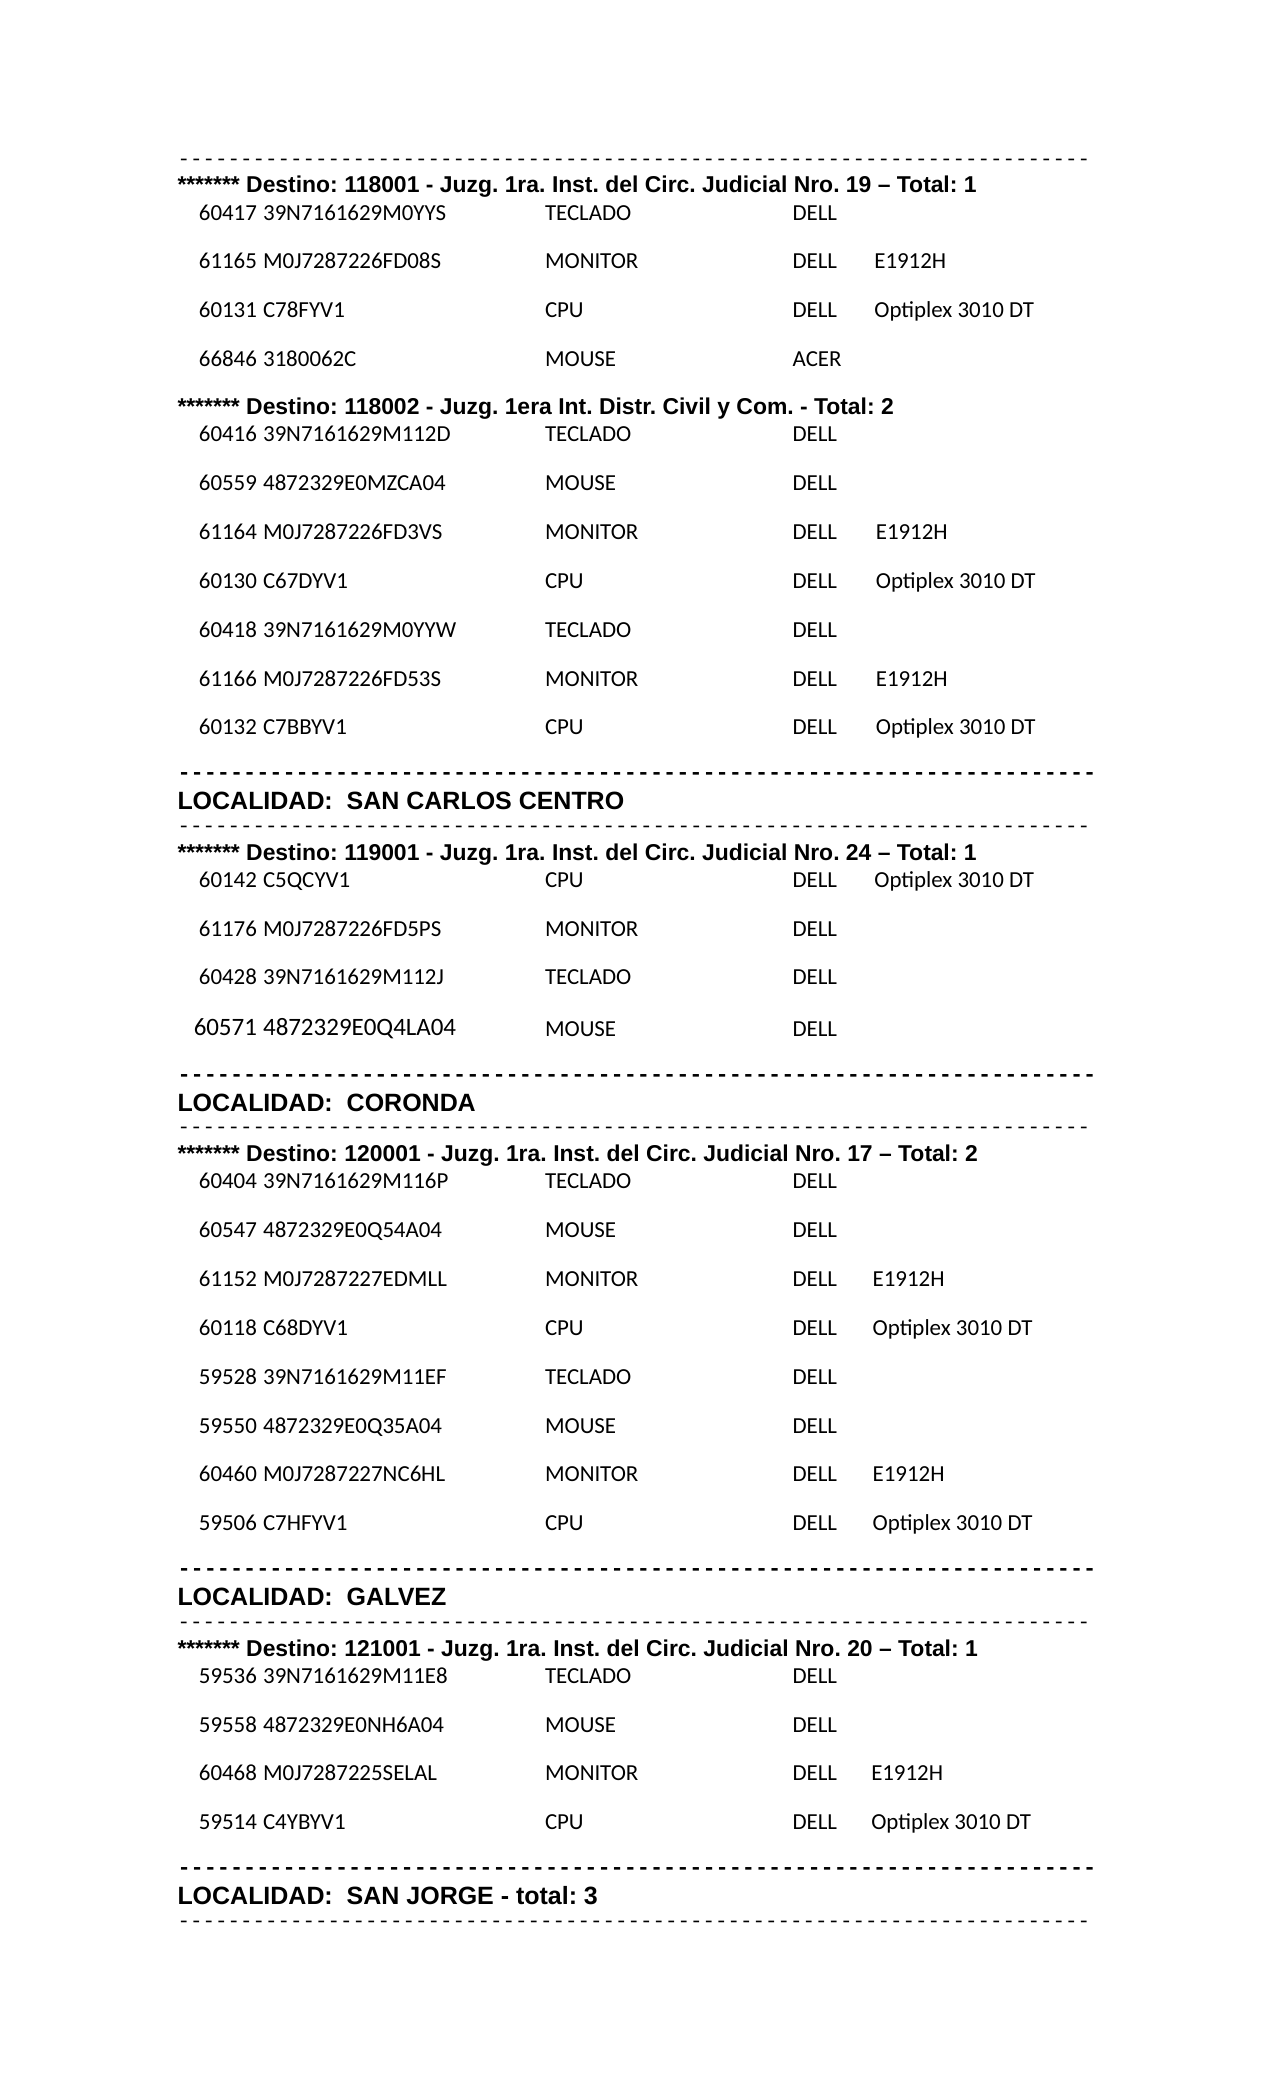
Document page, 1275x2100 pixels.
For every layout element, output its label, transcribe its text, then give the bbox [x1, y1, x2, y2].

table_cell 59558 [174, 1710, 260, 1758]
table_cell MOUSE [542, 468, 789, 517]
table_cell DELL [789, 1411, 869, 1459]
table_cell C4YBYV1 [260, 1808, 542, 1856]
table_cell MOUSE [542, 1411, 789, 1459]
table_cell C67DYV1 [260, 566, 542, 615]
table_cell 59550 [174, 1411, 260, 1459]
subtitle ------------------------------------------------------------------------- [177, 1116, 1231, 1140]
table_header 39N7161629M11E8 [260, 1661, 542, 1710]
table_cell DELL [789, 1460, 869, 1508]
table_cell 4872329E0MZCA04 [260, 468, 542, 517]
table_cell E1912H [868, 1759, 1275, 1807]
table_header 39N7161629M116P [260, 1166, 542, 1215]
table_header 39N7161629M0YYS [260, 198, 542, 247]
table_cell 39N7161629M11EF [260, 1362, 542, 1411]
subtitle LOCALIDAD: CORONDA [177, 1088, 1098, 1116]
table_cell 3180062C [260, 344, 542, 393]
table_cell 4872329E0Q54A04 [260, 1215, 542, 1264]
table_cell M0J7287225SELAL [260, 1759, 542, 1807]
table_cell [873, 468, 1275, 517]
table_header DELL [789, 865, 871, 914]
subtitle ******* Destino: 119001 - Juzg. 1ra. Inst. del Circ. Judicial Nro. 24 – Total: 1 [177, 839, 1225, 865]
table_cell MONITOR [542, 914, 789, 963]
table_cell 60130 [174, 566, 260, 615]
table_cell MOUSE [542, 1215, 789, 1264]
table_cell ACER [789, 344, 871, 393]
subtitle ------------------------------------------------------------------------- [177, 815, 1231, 839]
table_cell DELL [789, 468, 872, 517]
table_cell TECLADO [542, 1362, 789, 1411]
table_cell E1912H [873, 517, 1275, 566]
table_cell M0J7287227NC6HL [260, 1460, 542, 1508]
table_cell M0J7287227EDMLL [260, 1264, 542, 1313]
table_cell Optiplex 3010 DT [869, 1313, 1275, 1362]
table_cell 4872329E0NH6A04 [260, 1710, 542, 1758]
table_cell MONITOR [542, 247, 789, 295]
table_cell Optiplex 3010 DT [871, 295, 1275, 344]
table_header TECLADO [542, 1166, 789, 1215]
table_cell C7HFYV1 [260, 1509, 542, 1557]
table_cell C68DYV1 [260, 1313, 542, 1362]
table_cell CPU [542, 1509, 789, 1557]
table_cell 61152 [174, 1264, 260, 1313]
table_cell [871, 344, 1275, 393]
table_cell Optiplex 3010 DT [873, 566, 1275, 615]
table_cell DELL [789, 615, 872, 664]
subtitle ------------------------------------------------------------------------- [177, 148, 1231, 171]
table_cell MONITOR [542, 517, 789, 566]
table_cell CPU [542, 566, 789, 615]
table_cell DELL [789, 664, 872, 713]
table_header 39N7161629M112D [260, 420, 542, 468]
table_cell MONITOR [542, 664, 789, 713]
table_cell C7BBYV1 [260, 713, 542, 761]
table_header 60416 [174, 420, 260, 468]
table_cell MOUSE [542, 1012, 789, 1063]
table_cell 66846 [174, 344, 260, 393]
subtitle ---------------------------------------------------------------------- [177, 1063, 1225, 1088]
table_cell E1912H [873, 664, 1275, 713]
table_cell DELL [789, 1313, 869, 1362]
table_header C5QCYV1 [260, 865, 542, 914]
table_header DELL [789, 1166, 869, 1215]
table_cell 60118 [174, 1313, 260, 1362]
table_header TECLADO [542, 1661, 789, 1710]
subtitle ******* Destino: 120001 - Juzg. 1ra. Inst. del Circ. Judicial Nro. 17 – Total: 2 [177, 1140, 1225, 1166]
table_cell MOUSE [542, 344, 789, 393]
table_cell 59514 [174, 1808, 260, 1856]
table_cell [871, 963, 1275, 1012]
table_cell CPU [542, 295, 789, 344]
table_cell DELL [789, 295, 871, 344]
table_header CPU [542, 865, 789, 914]
table_cell 60559 [174, 468, 260, 517]
table_header DELL [789, 420, 872, 468]
table_cell C78FYV1 [260, 295, 542, 344]
table_cell E1912H [869, 1460, 1275, 1508]
table_cell DELL [789, 963, 871, 1012]
table_cell CPU [542, 1313, 789, 1362]
table_cell DELL [789, 566, 872, 615]
table_cell 61165 [174, 247, 260, 295]
table_cell [871, 914, 1275, 963]
table_cell DELL [789, 1012, 871, 1063]
table_cell 39N7161629M112J [260, 963, 542, 1012]
table_cell 60571 [174, 1012, 260, 1063]
table_cell DELL [789, 1509, 869, 1557]
table_cell 4872329E0Q4LA04 [260, 1012, 542, 1063]
subtitle LOCALIDAD: SAN CARLOS CENTRO [177, 786, 1098, 815]
table_header [871, 198, 1275, 247]
table_cell MOUSE [542, 1710, 789, 1758]
table_cell MONITOR [542, 1460, 789, 1508]
table_cell 61176 [174, 914, 260, 963]
table_header [869, 1166, 1275, 1215]
table_header DELL [789, 1661, 868, 1710]
table_cell [868, 1710, 1275, 1758]
subtitle LOCALIDAD: SAN JORGE - total: 3 [177, 1881, 1098, 1910]
table_cell [869, 1411, 1275, 1459]
table_cell TECLADO [542, 963, 789, 1012]
table_cell 60460 [174, 1460, 260, 1508]
subtitle ---------------------------------------------------------------------- [177, 1856, 1225, 1881]
table_cell Optiplex 3010 DT [873, 713, 1275, 761]
table_header 59536 [174, 1661, 260, 1710]
table_cell 39N7161629M0YYW [260, 615, 542, 664]
table_cell 60132 [174, 713, 260, 761]
table_cell DELL [789, 1759, 868, 1807]
table_header [868, 1661, 1275, 1710]
table_cell 60418 [174, 615, 260, 664]
table_header TECLADO [542, 420, 789, 468]
subtitle ******* Destino: 121001 - Juzg. 1ra. Inst. del Circ. Judicial Nro. 20 – Total: 1 [177, 1634, 1225, 1661]
table_cell Optiplex 3010 DT [869, 1509, 1275, 1557]
table_cell MONITOR [542, 1264, 789, 1313]
subtitle ---------------------------------------------------------------------- [177, 1557, 1225, 1582]
table_cell 60547 [174, 1215, 260, 1264]
table_header Optiplex 3010 DT [871, 865, 1275, 914]
subtitle ******* Destino: 118001 - Juzg. 1ra. Inst. del Circ. Judicial Nro. 19 – Total: 1 [177, 171, 1225, 198]
table_cell 60131 [174, 295, 260, 344]
table_cell E1912H [871, 247, 1275, 295]
table_cell E1912H [869, 1264, 1275, 1313]
table_cell 60468 [174, 1759, 260, 1807]
table_cell 59506 [174, 1509, 260, 1557]
table_cell DELL [789, 1362, 869, 1411]
table_cell [873, 615, 1275, 664]
table_cell DELL [789, 1264, 869, 1313]
table_cell M0J7287226FD53S [260, 664, 542, 713]
table_cell DELL [789, 517, 872, 566]
table_cell DELL [789, 1710, 868, 1758]
table_cell 61164 [174, 517, 260, 566]
table_header 60142 [174, 865, 260, 914]
table_header DELL [789, 198, 871, 247]
table_cell [869, 1362, 1275, 1411]
subtitle ---------------------------------------------------------------------- [177, 761, 1225, 786]
subtitle ------------------------------------------------------------------------- [177, 1611, 1231, 1634]
table_cell 4872329E0Q35A04 [260, 1411, 542, 1459]
table_cell 59528 [174, 1362, 260, 1411]
table_cell TECLADO [542, 615, 789, 664]
table_header [873, 420, 1275, 468]
table_cell M0J7287226FD3VS [260, 517, 542, 566]
table_cell CPU [542, 713, 789, 761]
table_cell DELL [789, 247, 871, 295]
table_header TECLADO [542, 198, 789, 247]
table_cell 60428 [174, 963, 260, 1012]
table_cell [871, 1012, 1275, 1063]
subtitle ------------------------------------------------------------------------- [177, 1910, 1231, 1933]
table_cell DELL [789, 713, 872, 761]
table_cell DELL [789, 1215, 869, 1264]
table_cell Optiplex 3010 DT [868, 1808, 1275, 1856]
table_cell M0J7287226FD08S [260, 247, 542, 295]
table_cell [869, 1215, 1275, 1264]
table_header 60404 [174, 1166, 260, 1215]
table_header 60417 [174, 198, 260, 247]
subtitle ******* Destino: 118002 - Juzg. 1era Int. Distr. Civil y Com. - Total: 2 [177, 393, 1225, 419]
subtitle LOCALIDAD: GALVEZ [177, 1582, 1098, 1611]
table_cell CPU [542, 1808, 789, 1856]
table_cell M0J7287226FD5PS [260, 914, 542, 963]
table_cell 61166 [174, 664, 260, 713]
table_cell MONITOR [542, 1759, 789, 1807]
table_cell DELL [789, 1808, 868, 1856]
table_cell DELL [789, 914, 871, 963]
